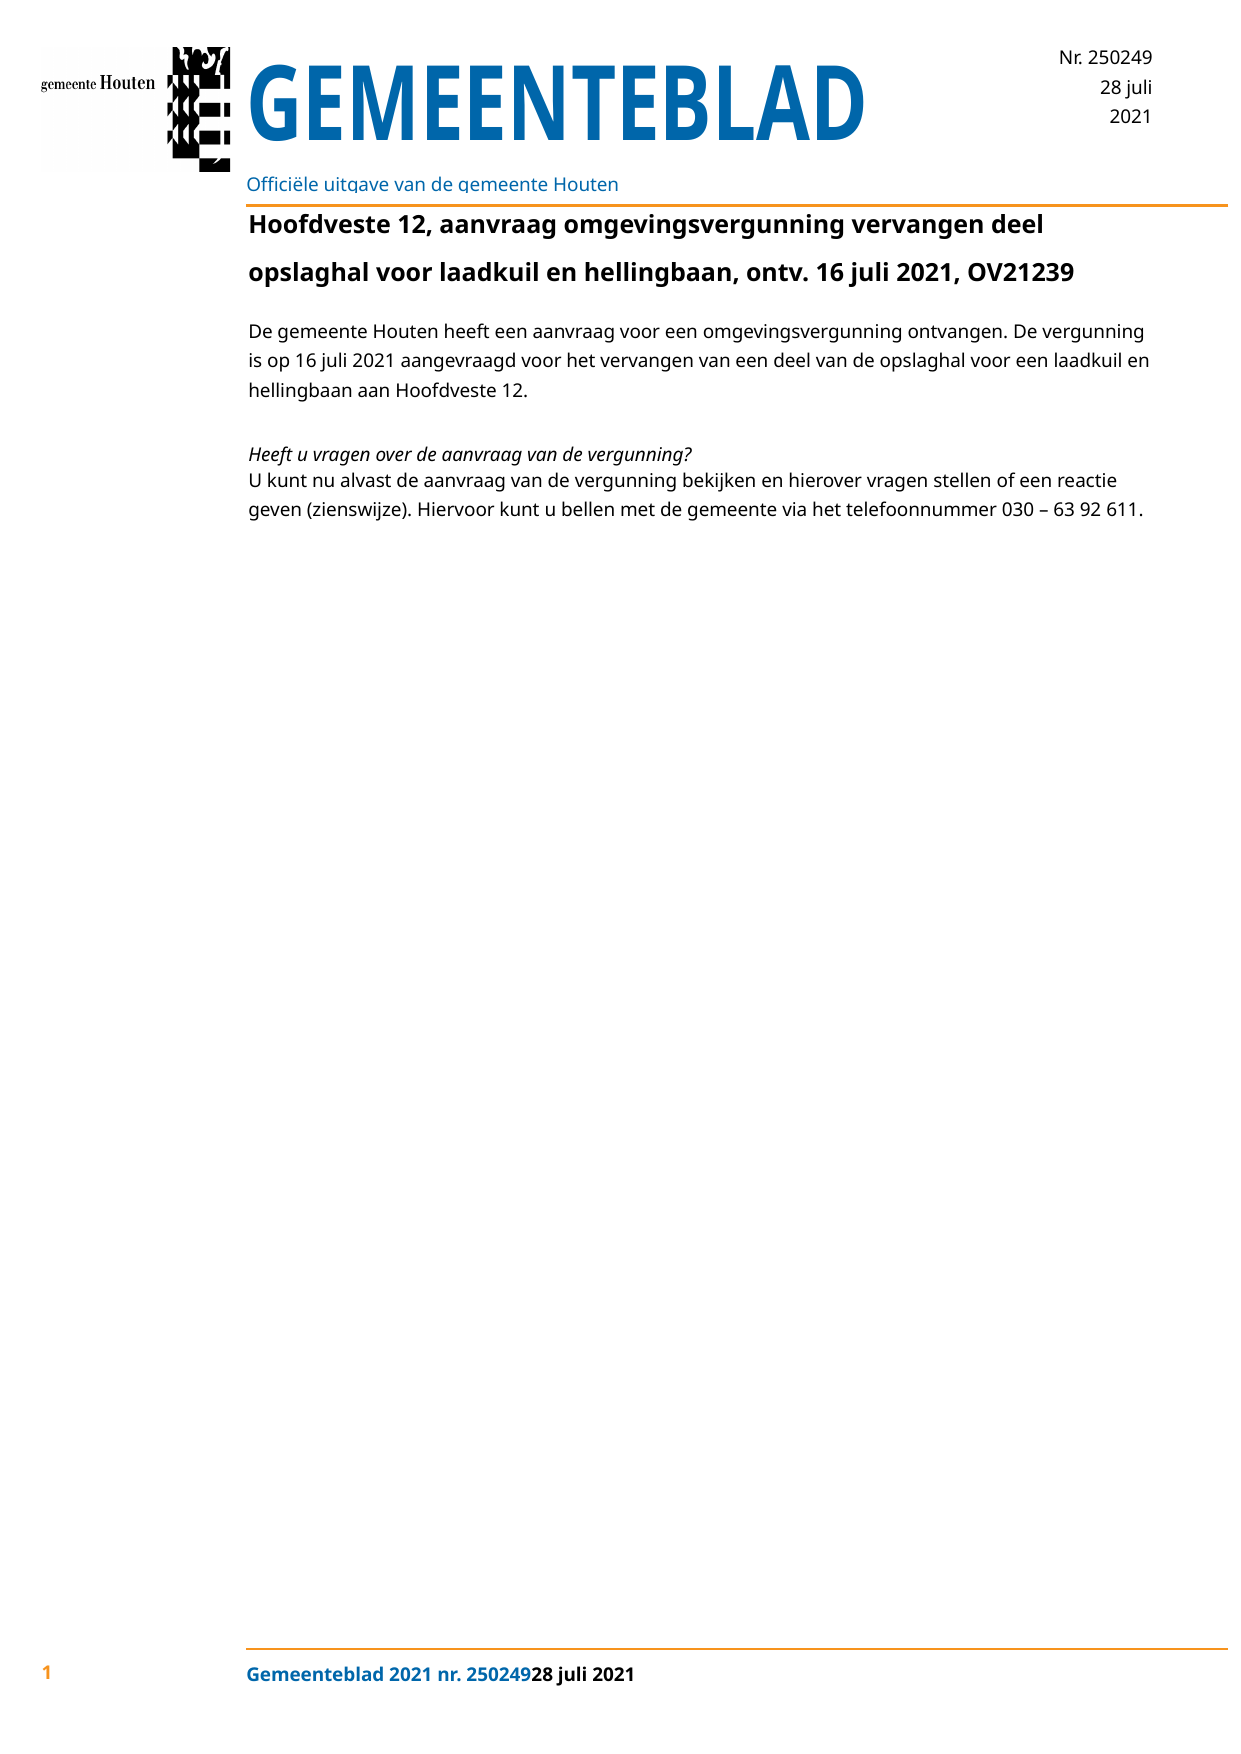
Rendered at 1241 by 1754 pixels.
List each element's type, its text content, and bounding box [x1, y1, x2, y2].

picture [41, 47, 231, 172]
text Hoofdveste 12, aanvraag omgevingsvergunning vervangen deel opslaghal voor laadkuil en hellingbaan, ontv. 16 juli 2021, OV21239 [248, 207, 1152, 288]
text U kunt nu alvast de aanvraag van de vergunning bekijken en hierover vragen stellen of een reactie geven (zienswijze). Hiervoor kunt u bellen met de gemeente via het telefoonnummer 030 – 63 92 611. [248, 467, 1152, 522]
text De gemeente Houten heeft een aanvraag voor een omgevingsvergunning ontvangen. De vergunning is op 16 juli 2021 aangevraagd voor het vervangen van een deel van de opslaghal voor een laadkuil en hellingbaan aan Hoofdveste 12. [248, 318, 1152, 403]
text Heeft u vragen over de aanvraag van de vergunning? [248, 441, 1152, 467]
